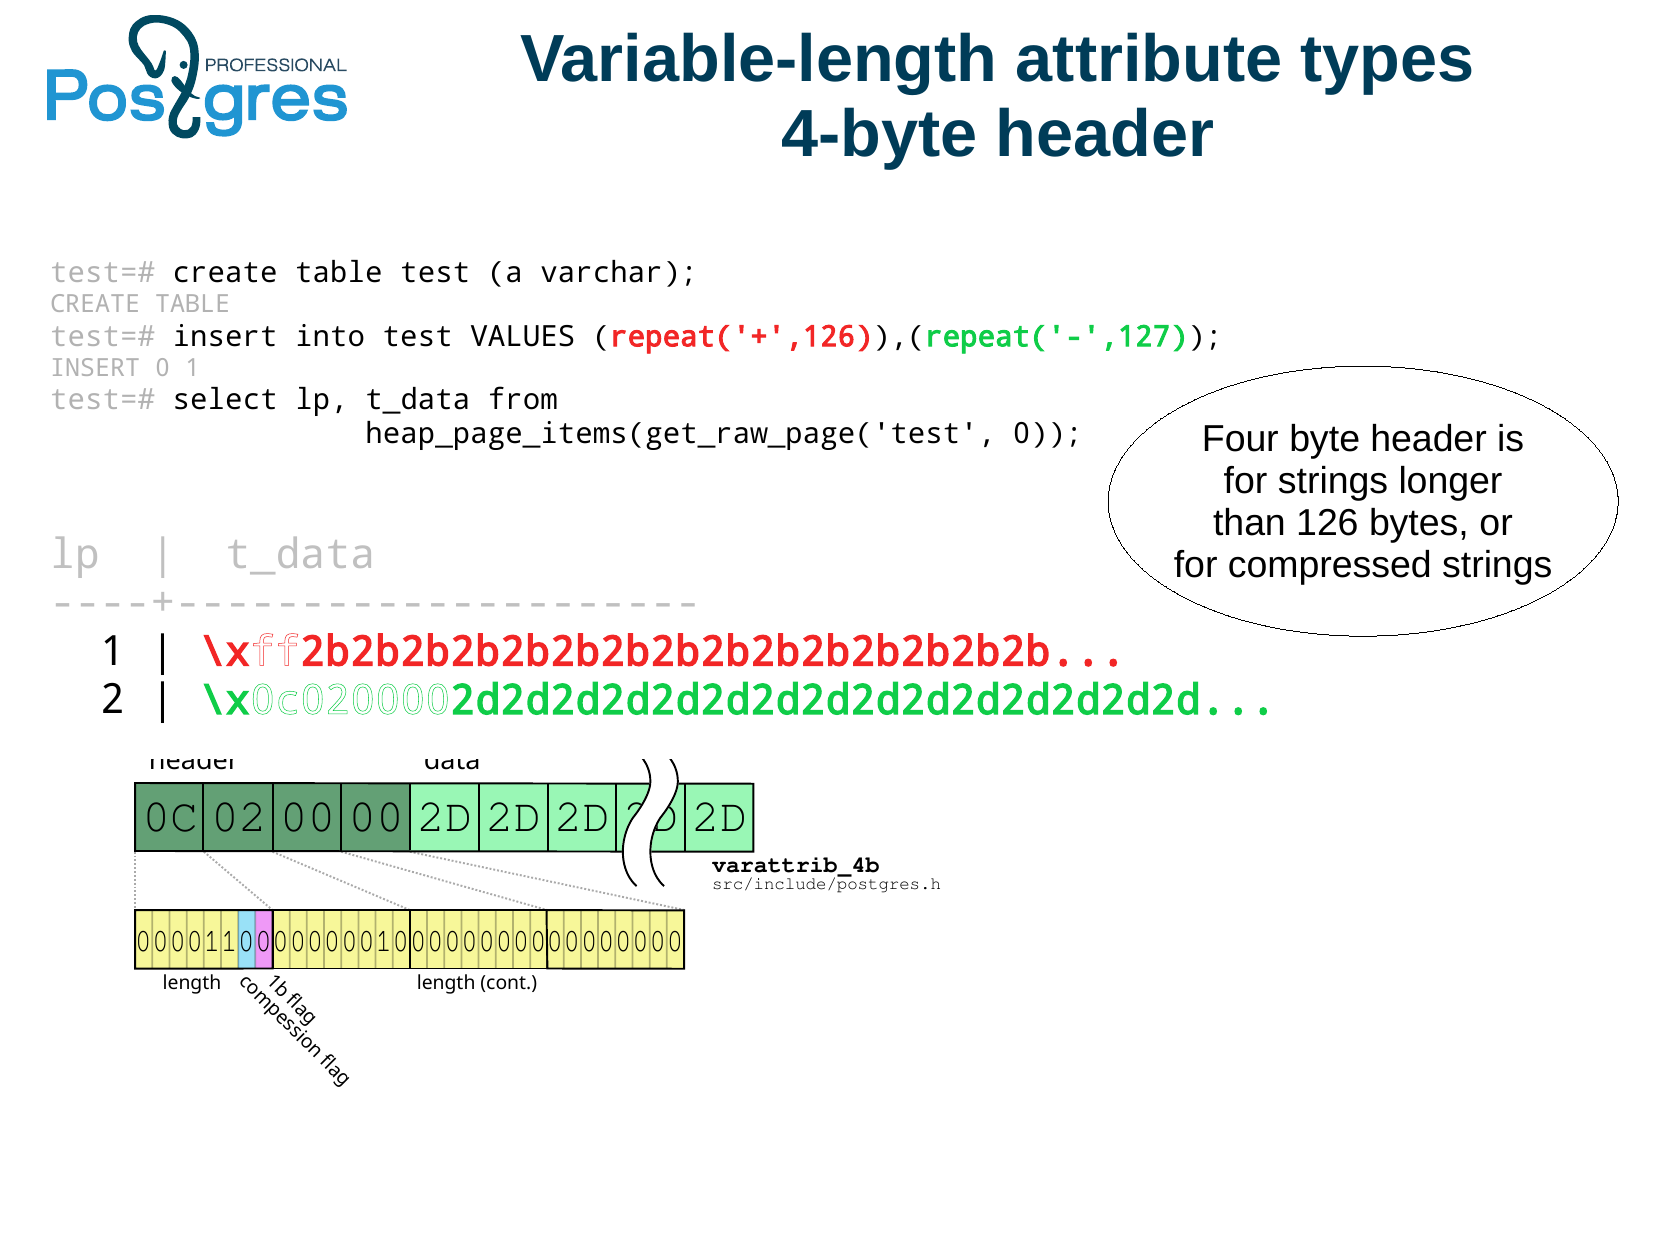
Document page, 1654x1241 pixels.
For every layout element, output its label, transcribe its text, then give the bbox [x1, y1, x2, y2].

title Variable-length attribute types 4-byte header [389, 20, 1607, 171]
text_box test=# create table test (a varchar); CREATE TABLE test=# insert into test VALUES (repeat('+',126)),(repeat('-',127)); INSERT 0 1 test=# select lp, t_data from heap_page_items(get_raw_page('test', 0)); [35, 248, 1476, 459]
picture [104, 759, 1063, 1217]
text_box Four byte header is for strings longer than 126 bytes, or for compressed strings [1108, 366, 1619, 637]
text_box lp | t_data ----+--------------------- 1 | \xff2b2b2b2b2b2b2b2b2b2b2b2b2b2b2b... 2 | \x0c0200002d2d2d2d2d2d2d2d2d2d2d2d2d2d2d... [35, 522, 1469, 780]
